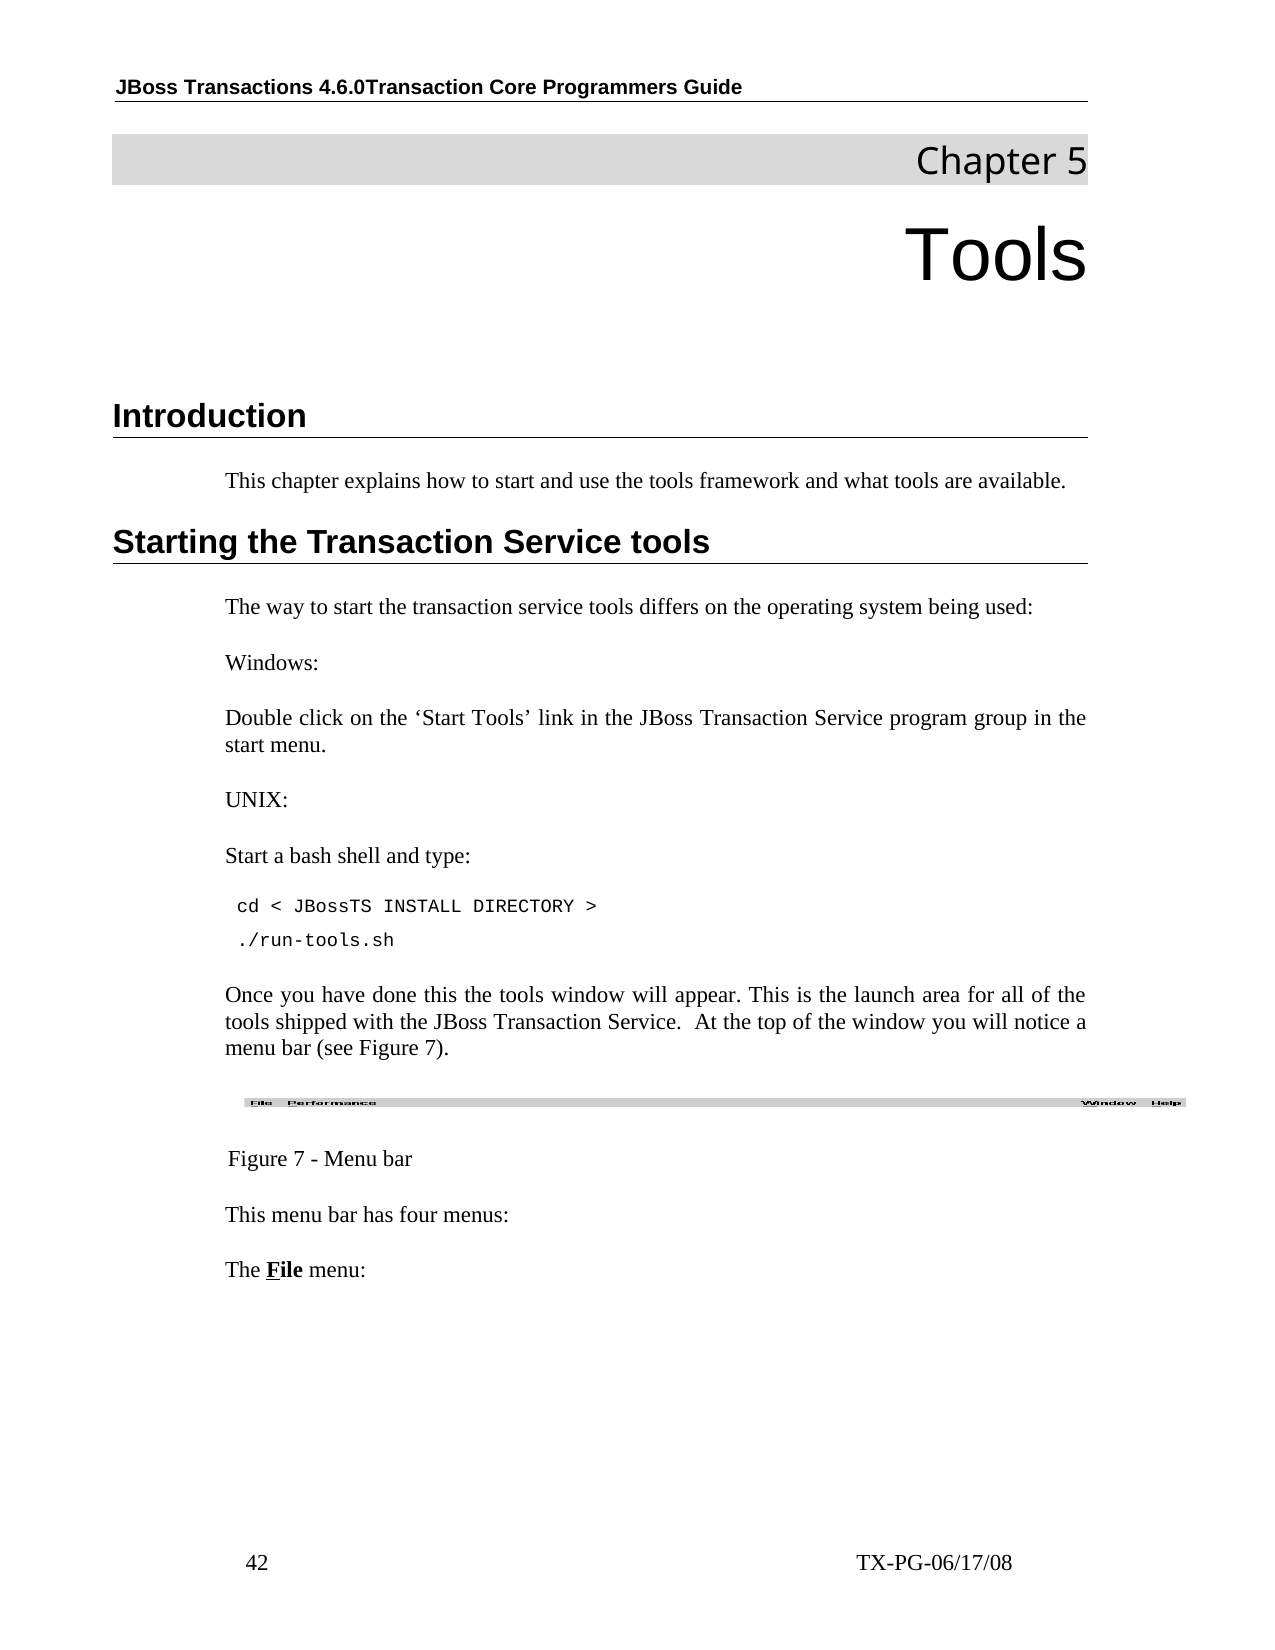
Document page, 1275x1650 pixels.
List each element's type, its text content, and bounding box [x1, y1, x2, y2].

text UNIX: [225, 786, 1088, 812]
text The File menu: [225, 1256, 1088, 1282]
text Figure 7 - Menu bar [228, 1145, 1088, 1171]
text This menu bar has four menus: [225, 1201, 1088, 1227]
title Tools [228, 210, 1088, 296]
text This chapter explains how to start and use the tools framework and what tools are available. [225, 467, 1088, 493]
text Once you have done this the tools window will appear. This is the launch area for all of the tools shipped with the JBoss Transaction Service. At the top of the window you will notice a menu bar (see Figure 7). [225, 981, 1088, 1060]
text ./run-tools.sh [237, 931, 1088, 952]
subtitle Starting the Transaction Service tools [112, 522, 1088, 564]
text The way to start the transaction service tools differs on the operating system being used: [225, 593, 1088, 619]
subtitle Introduction [112, 396, 1088, 438]
text Double click on the ‘Start Tools’ link in the JBoss Transaction Service program group in the start menu. [225, 704, 1088, 757]
text Start a bash shell and type: [225, 842, 1088, 868]
text cd < JBossTS INSTALL DIRECTORY > [237, 897, 1088, 918]
text Windows: [225, 649, 1088, 675]
